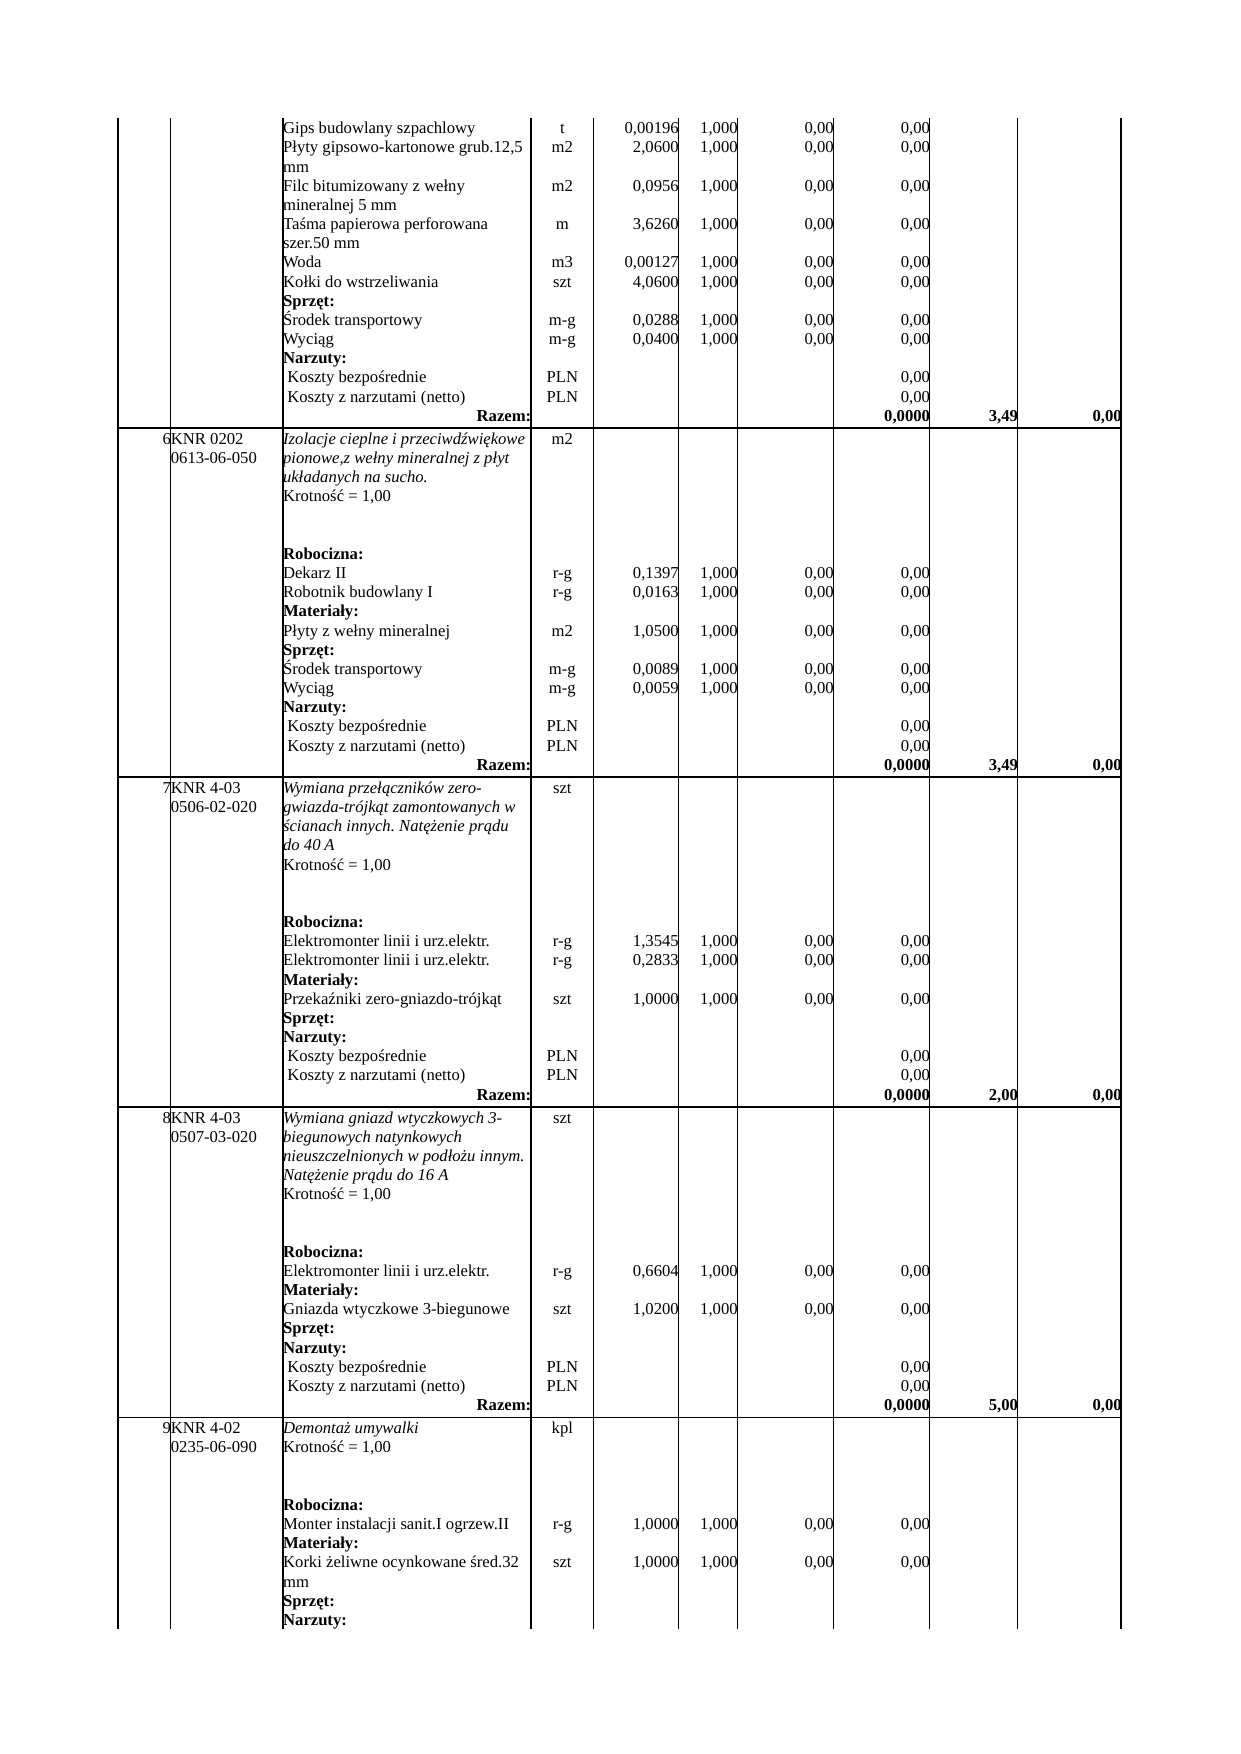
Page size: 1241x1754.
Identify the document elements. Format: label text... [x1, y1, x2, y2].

table_cell [738, 348, 833, 367]
table_cell [594, 1108, 678, 1242]
table_cell 0,00 [834, 386, 929, 406]
table_cell [679, 1610, 737, 1629]
table_cell 0,00 [738, 659, 833, 678]
table_cell [171, 1027, 282, 1046]
table_cell 0,00 [834, 1299, 929, 1318]
table_cell [930, 601, 1017, 620]
table_cell 0,00 [738, 931, 833, 950]
table_cell [171, 1495, 282, 1514]
table_cell 0,00 [738, 582, 833, 601]
table_cell [1018, 1357, 1120, 1376]
table_cell [834, 697, 929, 716]
table_cell [594, 640, 678, 659]
table_cell [119, 544, 170, 563]
table_cell [119, 931, 170, 950]
table_cell 0,0000 [834, 1395, 929, 1414]
table_cell [679, 1418, 737, 1495]
table_cell [1018, 176, 1120, 214]
table_cell [930, 716, 1017, 735]
table_cell [119, 1046, 170, 1065]
table_cell [738, 1280, 833, 1299]
table_cell 1,3545 [594, 931, 678, 950]
table_cell [679, 735, 737, 754]
table_cell 1,000 [679, 118, 737, 137]
table_cell [1018, 1108, 1120, 1242]
table_cell Woda [284, 252, 530, 271]
table_cell 0,00 [738, 563, 833, 582]
table_cell [738, 1008, 833, 1027]
table_cell [679, 1338, 737, 1357]
table_cell [930, 912, 1017, 931]
table_cell [1018, 1027, 1120, 1046]
table_cell 0,00 [738, 1514, 833, 1533]
table_cell [594, 716, 678, 735]
table_cell [119, 582, 170, 601]
table_cell [679, 716, 737, 735]
table_cell Przekaźniki zero-gniazdo-trójkąt [284, 989, 530, 1008]
table_cell [1018, 118, 1120, 137]
table_cell Wymiana przełączników zero-gwiazda-trójkąt zamontowanych w ścianach innych. Natężenie prądu do 40 A Krotność = 1,00 [284, 778, 530, 912]
table_cell [834, 1242, 929, 1261]
table_cell PLN [532, 386, 593, 406]
table_cell 0,00 [834, 582, 929, 601]
table_cell 1,000 [679, 329, 737, 348]
table_cell [532, 640, 593, 659]
table_cell [679, 386, 737, 406]
table_cell Gips budowlany szpachlowy [284, 118, 530, 137]
table_cell 0,00 [738, 1299, 833, 1318]
table_cell [1018, 1591, 1120, 1610]
table_cell 1,0200 [594, 1299, 678, 1318]
table_cell Razem: [284, 755, 530, 774]
table_cell [532, 406, 593, 425]
table_cell [930, 563, 1017, 582]
table_cell PLN [532, 716, 593, 735]
table_cell szt [532, 271, 593, 291]
table_cell 0,00 [834, 1065, 929, 1084]
table_cell 0,00 [738, 176, 833, 214]
table_cell [738, 367, 833, 386]
table_cell [119, 1395, 170, 1414]
table_cell Sprzęt: [284, 291, 530, 310]
table_cell [119, 1084, 170, 1103]
table_cell [738, 1046, 833, 1065]
table_cell [119, 348, 170, 367]
table_cell 1,0000 [594, 1552, 678, 1591]
table_cell kpl [532, 1418, 593, 1495]
table_cell [594, 1418, 678, 1495]
table_cell [532, 1242, 593, 1261]
table_cell [930, 367, 1017, 386]
table_cell [594, 1065, 678, 1084]
table_cell [594, 367, 678, 386]
table_cell KNR 4-03 0506-02-020 [171, 778, 282, 912]
table_cell [119, 252, 170, 271]
table_cell [532, 1280, 593, 1299]
table_cell [171, 912, 282, 931]
table_cell [679, 348, 737, 367]
table_cell [930, 678, 1017, 697]
table_cell Koszty z narzutami (netto) [284, 735, 530, 754]
table_cell Płyty z wełny mineralnej [284, 620, 530, 639]
table_cell [1018, 778, 1120, 912]
table_cell [834, 1338, 929, 1357]
table_cell Koszty bezpośrednie [284, 1357, 530, 1376]
table_cell [171, 1008, 282, 1027]
table_cell KNR 4-02 0235-06-090 [171, 1418, 282, 1495]
table_cell [930, 1108, 1017, 1242]
table_cell szt [532, 778, 593, 912]
table_cell [594, 1338, 678, 1357]
table_cell [119, 1008, 170, 1027]
table_cell 0,0163 [594, 582, 678, 601]
table_cell 0,00 [738, 118, 833, 137]
table_cell 0,00 [834, 137, 929, 176]
table_cell [738, 1418, 833, 1495]
table_cell [1018, 544, 1120, 563]
table_cell 0,00 [738, 1552, 833, 1591]
table_cell Sprzęt: [284, 1591, 530, 1610]
table_cell [171, 582, 282, 601]
table_cell [171, 1338, 282, 1357]
table_cell [1018, 137, 1120, 176]
table_cell [738, 1376, 833, 1395]
table_cell [171, 697, 282, 716]
table_cell [171, 252, 282, 271]
table_cell [594, 1280, 678, 1299]
table_cell [930, 931, 1017, 950]
table_cell 1,000 [679, 1261, 737, 1280]
table_cell [738, 386, 833, 406]
table_cell [679, 1376, 737, 1395]
table_cell 1,000 [679, 271, 737, 291]
table_cell Sprzęt: [284, 1318, 530, 1337]
table_cell [532, 291, 593, 310]
table_cell 1,000 [679, 659, 737, 678]
table_cell 0,00 [834, 1376, 929, 1395]
table_cell PLN [532, 1046, 593, 1065]
table_cell [171, 291, 282, 310]
table_cell [834, 1418, 929, 1495]
table_cell [930, 735, 1017, 754]
table_cell [171, 386, 282, 406]
table_cell [1018, 678, 1120, 697]
table_cell [930, 1242, 1017, 1261]
table_cell 1,000 [679, 678, 737, 697]
table_cell [930, 386, 1017, 406]
table_cell [930, 969, 1017, 988]
table_cell m-g [532, 329, 593, 348]
table_cell [930, 620, 1017, 639]
table_cell r-g [532, 950, 593, 969]
table_cell [834, 969, 929, 988]
table_cell [930, 1552, 1017, 1591]
table_cell [594, 912, 678, 931]
table_cell [119, 1027, 170, 1046]
table_cell [119, 989, 170, 1008]
table_cell [1018, 950, 1120, 969]
table_cell [1018, 348, 1120, 367]
table_cell [738, 1065, 833, 1084]
table_cell 0,00 [738, 310, 833, 329]
table_cell 1,000 [679, 1514, 737, 1533]
table_cell 1,0000 [594, 1514, 678, 1533]
table_cell Gniazda wtyczkowe 3-biegunowe [284, 1299, 530, 1318]
table_cell [171, 118, 282, 137]
table_cell 0,00 [738, 329, 833, 348]
table_cell [119, 1552, 170, 1591]
table_cell 0,00 [834, 329, 929, 348]
table_cell [930, 1299, 1017, 1318]
table_cell [119, 1591, 170, 1610]
table_cell [594, 755, 678, 774]
table_cell [738, 755, 833, 774]
table_cell 0,0000 [834, 406, 929, 425]
table_cell Elektromonter linii i urz.elektr. [284, 1261, 530, 1280]
table_cell Środek transportowy [284, 659, 530, 678]
table_cell [679, 969, 737, 988]
table_cell Materiały: [284, 601, 530, 620]
table_cell szt [532, 989, 593, 1008]
table_cell [594, 1495, 678, 1514]
table_cell [834, 1008, 929, 1027]
table_cell [119, 601, 170, 620]
table_cell [532, 697, 593, 716]
table_cell [1018, 1065, 1120, 1084]
table_cell m2 [532, 429, 593, 544]
table_cell [679, 367, 737, 386]
table_cell [1018, 640, 1120, 659]
table_cell Robocizna: [284, 544, 530, 563]
table_cell [171, 176, 282, 214]
table_cell r-g [532, 931, 593, 950]
table_cell Koszty bezpośrednie [284, 1046, 530, 1065]
table_cell [930, 310, 1017, 329]
table_cell [171, 1280, 282, 1299]
table_cell Koszty z narzutami (netto) [284, 386, 530, 406]
table_cell Sprzęt: [284, 1008, 530, 1027]
table_cell [119, 214, 170, 252]
table_cell [738, 291, 833, 310]
table_cell [532, 1395, 593, 1414]
table_cell [930, 1418, 1017, 1495]
table_cell 0,00 [834, 931, 929, 950]
table_cell [930, 1495, 1017, 1514]
table_cell m-g [532, 310, 593, 329]
table_cell [834, 429, 929, 544]
table_cell [119, 1533, 170, 1552]
table_cell [119, 1514, 170, 1533]
table_cell 0,00 [834, 214, 929, 252]
table_cell [930, 118, 1017, 137]
table_cell [171, 1376, 282, 1395]
table_cell [738, 1027, 833, 1046]
table_cell [679, 778, 737, 912]
table_cell 5,00 [930, 1395, 1017, 1414]
table_cell [119, 406, 170, 425]
table_cell 1,0000 [594, 989, 678, 1008]
table_cell 0,00 [738, 137, 833, 176]
table_cell [594, 1242, 678, 1261]
table_cell [1018, 386, 1120, 406]
table_cell [119, 697, 170, 716]
table_cell [532, 1338, 593, 1357]
table_cell Monter instalacji sanit.I ogrzew.II [284, 1514, 530, 1533]
table_cell [1018, 969, 1120, 988]
table_cell [1018, 1242, 1120, 1261]
table_cell Narzuty: [284, 1610, 530, 1629]
table_cell [119, 271, 170, 291]
table_cell 0,00 [738, 950, 833, 969]
table_cell [1018, 601, 1120, 620]
table_cell [679, 1533, 737, 1552]
table_cell [119, 950, 170, 969]
table_cell [679, 406, 737, 425]
table_cell [171, 1533, 282, 1552]
table_cell 1,000 [679, 310, 737, 329]
table_cell [679, 601, 737, 620]
table_cell 1,000 [679, 1552, 737, 1591]
table_cell Elektromonter linii i urz.elektr. [284, 931, 530, 950]
table_cell 0,00127 [594, 252, 678, 271]
table_cell [679, 1280, 737, 1299]
table_cell [679, 1395, 737, 1414]
table_cell [930, 429, 1017, 544]
table_cell 0,00 [834, 176, 929, 214]
table_cell Kołki do wstrzeliwania [284, 271, 530, 291]
table_cell m2 [532, 620, 593, 639]
table_cell [532, 1533, 593, 1552]
table_cell [738, 544, 833, 563]
table_cell 0,0000 [834, 1084, 929, 1103]
table_cell [1018, 620, 1120, 639]
table_cell [171, 329, 282, 348]
table_cell [679, 1495, 737, 1514]
table_cell 0,0956 [594, 176, 678, 214]
table_cell [119, 310, 170, 329]
table_cell Koszty bezpośrednie [284, 367, 530, 386]
table_cell [834, 291, 929, 310]
table_cell [1018, 989, 1120, 1008]
table_cell [594, 1084, 678, 1103]
table_cell 0,00 [834, 118, 929, 137]
table_cell [119, 137, 170, 176]
table_cell m [532, 214, 593, 252]
table_cell [119, 386, 170, 406]
table_cell Materiały: [284, 1533, 530, 1552]
table_cell 0,00 [1018, 755, 1120, 774]
table_cell Wymiana gniazd wtyczkowych 3-biegunowych natynkowych nieuszczelnionych w podłożu innym. Natężenie prądu do 16 A Krotność = 1,00 [284, 1108, 530, 1242]
table_cell [119, 176, 170, 214]
table_cell [738, 1395, 833, 1414]
table_cell [171, 1242, 282, 1261]
table_cell KNR 0202 0613-06-050 [171, 429, 282, 544]
table_cell Środek transportowy [284, 310, 530, 329]
table_cell [738, 1242, 833, 1261]
table_cell [738, 601, 833, 620]
table_cell [119, 1338, 170, 1357]
table_cell Izolacje cieplne i przeciwdźwiękowe pionowe,z wełny mineralnej z płyt układanych na sucho. Krotność = 1,00 [284, 429, 530, 544]
table_cell 1,000 [679, 252, 737, 271]
table_cell [1018, 1318, 1120, 1337]
table_cell PLN [532, 1376, 593, 1395]
table_cell Filc bitumizowany z wełny mineralnej 5 mm [284, 176, 530, 214]
table_cell 1,000 [679, 620, 737, 639]
table_cell 2,00 [930, 1084, 1017, 1103]
table_cell [834, 601, 929, 620]
table_cell [679, 1008, 737, 1027]
table_cell 0,00 [834, 563, 929, 582]
table_cell [930, 640, 1017, 659]
table_cell Narzuty: [284, 348, 530, 367]
table_cell m2 [532, 176, 593, 214]
table_cell [930, 950, 1017, 969]
table_cell [119, 118, 170, 137]
table_cell [594, 386, 678, 406]
table_cell [171, 1046, 282, 1065]
table_cell [594, 1591, 678, 1610]
table_cell 3,49 [930, 406, 1017, 425]
table_cell [679, 1108, 737, 1242]
table_cell [594, 1533, 678, 1552]
table_cell [1018, 1495, 1120, 1514]
table_cell 0,00 [834, 1261, 929, 1280]
table_cell 1,000 [679, 582, 737, 601]
table_cell 0,00 [834, 735, 929, 754]
table_cell [171, 1299, 282, 1318]
table_cell [1018, 291, 1120, 310]
table_cell 0,00 [738, 620, 833, 639]
table_cell 3,49 [930, 755, 1017, 774]
table_cell [738, 697, 833, 716]
table_cell [119, 367, 170, 386]
table_cell 0,00 [834, 367, 929, 386]
table_cell [532, 755, 593, 774]
table_cell [594, 697, 678, 716]
table_cell r-g [532, 1261, 593, 1280]
table_cell szt [532, 1299, 593, 1318]
table_cell Robotnik budowlany I [284, 582, 530, 601]
table_cell [930, 1591, 1017, 1610]
table_cell [171, 716, 282, 735]
table_cell [930, 1065, 1017, 1084]
table_cell [171, 214, 282, 252]
table_cell 0,00 [834, 1514, 929, 1533]
table_cell [171, 1357, 282, 1376]
table_cell Materiały: [284, 1280, 530, 1299]
table_cell 1,000 [679, 989, 737, 1008]
table_cell [930, 1046, 1017, 1065]
table_cell [930, 1027, 1017, 1046]
table_cell [930, 659, 1017, 678]
table_cell [930, 1280, 1017, 1299]
table_cell 1,000 [679, 214, 737, 252]
table_cell [532, 1027, 593, 1046]
table_cell [738, 716, 833, 735]
table_cell [171, 1318, 282, 1337]
table_cell [119, 329, 170, 348]
table_cell m2 [532, 137, 593, 176]
table_cell [930, 1514, 1017, 1533]
table_cell [1018, 367, 1120, 386]
table_cell Wyciąg [284, 678, 530, 697]
table_cell [119, 716, 170, 735]
table_cell [679, 640, 737, 659]
table_cell Robocizna: [284, 912, 530, 931]
table_cell [594, 291, 678, 310]
table_cell szt [532, 1552, 593, 1591]
table_cell Dekarz II [284, 563, 530, 582]
table_cell [679, 429, 737, 544]
table_cell 6 [119, 429, 170, 544]
table_cell [930, 544, 1017, 563]
table_cell [594, 544, 678, 563]
table_cell [930, 252, 1017, 271]
table_cell [171, 310, 282, 329]
table_cell [594, 969, 678, 988]
table_cell [930, 348, 1017, 367]
table_cell [930, 176, 1017, 214]
table_cell szt [532, 1108, 593, 1242]
table_cell [1018, 1008, 1120, 1027]
table_cell 0,00196 [594, 118, 678, 137]
table_cell [679, 755, 737, 774]
table_cell 0,2833 [594, 950, 678, 969]
table_cell 0,00 [834, 989, 929, 1008]
table_cell [532, 1318, 593, 1337]
table_cell [738, 912, 833, 931]
table_cell Robocizna: [284, 1495, 530, 1514]
table_cell [171, 1261, 282, 1280]
table_cell [171, 544, 282, 563]
table_cell [930, 1008, 1017, 1027]
table_cell [930, 291, 1017, 310]
table_cell 1,000 [679, 563, 737, 582]
table_cell [738, 1533, 833, 1552]
table_cell r-g [532, 1514, 593, 1533]
table_cell [930, 582, 1017, 601]
table_cell 0,0059 [594, 678, 678, 697]
table_cell t [532, 118, 593, 137]
table_cell [738, 735, 833, 754]
table_cell [930, 214, 1017, 252]
table_cell 4,0600 [594, 271, 678, 291]
table_cell [679, 291, 737, 310]
table_cell [119, 755, 170, 774]
table_cell [594, 429, 678, 544]
table_cell r-g [532, 563, 593, 582]
table_cell [171, 755, 282, 774]
table_cell [119, 912, 170, 931]
table_cell [171, 640, 282, 659]
table_cell 0,0000 [834, 755, 929, 774]
table_cell [119, 969, 170, 988]
table_cell [1018, 271, 1120, 291]
table_cell [834, 1533, 929, 1552]
table_cell [930, 137, 1017, 176]
table_cell [1018, 429, 1120, 544]
table_cell Korki żeliwne ocynkowane śred.32 mm [284, 1552, 530, 1591]
table_cell m3 [532, 252, 593, 271]
table_cell [171, 1514, 282, 1533]
table_cell 0,0400 [594, 329, 678, 348]
table_cell 3,6260 [594, 214, 678, 252]
table_cell Razem: [284, 406, 530, 425]
table_cell [1018, 1533, 1120, 1552]
table_cell [171, 271, 282, 291]
table_cell 1,000 [679, 950, 737, 969]
table_cell [1018, 912, 1120, 931]
table_cell [834, 1027, 929, 1046]
table_cell [171, 1065, 282, 1084]
table_cell PLN [532, 1357, 593, 1376]
table_cell [1018, 1046, 1120, 1065]
table_cell [532, 1495, 593, 1514]
table_cell 1,000 [679, 137, 737, 176]
table_cell [1018, 329, 1120, 348]
table_cell [930, 1261, 1017, 1280]
table_cell [738, 406, 833, 425]
table_cell 0,00 [834, 1046, 929, 1065]
table_cell [171, 1591, 282, 1610]
table_cell Demontaż umywalki Krotność = 1,00 [284, 1418, 530, 1495]
table_cell [679, 1084, 737, 1103]
table_cell PLN [532, 735, 593, 754]
table_cell [532, 1591, 593, 1610]
table_cell [171, 989, 282, 1008]
table_cell 0,00 [834, 678, 929, 697]
table_cell [930, 1376, 1017, 1395]
table_cell [834, 348, 929, 367]
table_cell [1018, 735, 1120, 754]
table_cell 0,00 [1018, 1084, 1120, 1103]
table_cell [119, 1065, 170, 1084]
table_cell [171, 969, 282, 988]
table_cell [594, 735, 678, 754]
table_cell [1018, 214, 1120, 252]
table_cell 0,00 [738, 1261, 833, 1280]
table_cell 0,0089 [594, 659, 678, 678]
table_cell [834, 1318, 929, 1337]
table_cell [594, 1046, 678, 1065]
table_cell [171, 950, 282, 969]
table_cell 0,00 [738, 214, 833, 252]
table_cell [532, 912, 593, 931]
table_cell 1,000 [679, 1299, 737, 1318]
table_cell [119, 1357, 170, 1376]
table_cell [119, 1299, 170, 1318]
table_cell [171, 735, 282, 754]
table_cell 1,0500 [594, 620, 678, 639]
table_cell [738, 1357, 833, 1376]
table_cell Narzuty: [284, 697, 530, 716]
table_cell Razem: [284, 1084, 530, 1103]
table_cell [679, 1357, 737, 1376]
table_cell [594, 1376, 678, 1395]
table_cell Razem: [284, 1395, 530, 1414]
table_cell [119, 563, 170, 582]
table_cell PLN [532, 367, 593, 386]
table_cell [171, 601, 282, 620]
table_cell [119, 620, 170, 639]
table_cell [738, 1084, 833, 1103]
table_cell [594, 406, 678, 425]
table_cell [834, 640, 929, 659]
table_cell [1018, 1338, 1120, 1357]
table_cell [532, 348, 593, 367]
table_cell [594, 348, 678, 367]
table_cell [930, 989, 1017, 1008]
table_cell [171, 1395, 282, 1414]
table_cell 0,00 [834, 1552, 929, 1591]
table_cell [738, 1495, 833, 1514]
table_cell [834, 1495, 929, 1514]
table_cell [594, 778, 678, 912]
table_cell 0,00 [738, 989, 833, 1008]
table_cell [594, 1318, 678, 1337]
table_cell [171, 348, 282, 367]
table_cell [679, 1065, 737, 1084]
table_cell KNR 4-03 0507-03-020 [171, 1108, 282, 1242]
table_cell 1,000 [679, 931, 737, 950]
table_cell 2,0600 [594, 137, 678, 176]
table_cell [171, 406, 282, 425]
table_cell Koszty z narzutami (netto) [284, 1065, 530, 1084]
table_cell [738, 969, 833, 988]
table_cell 1,000 [679, 176, 737, 214]
table_cell [119, 291, 170, 310]
table_cell 0,00 [834, 659, 929, 678]
table_cell 0,00 [834, 950, 929, 969]
table_cell m-g [532, 659, 593, 678]
table_cell [532, 1008, 593, 1027]
table_cell 0,0288 [594, 310, 678, 329]
table_cell [594, 1027, 678, 1046]
table_cell [1018, 1299, 1120, 1318]
table_cell [1018, 1418, 1120, 1495]
table_cell [930, 1610, 1017, 1629]
table_cell [679, 1318, 737, 1337]
table_cell [679, 912, 737, 931]
table_cell 0,00 [738, 252, 833, 271]
table_cell Koszty bezpośrednie [284, 716, 530, 735]
table_cell [930, 1318, 1017, 1337]
table_cell [532, 969, 593, 988]
table_cell [1018, 931, 1120, 950]
table_cell [119, 1495, 170, 1514]
table_cell [171, 563, 282, 582]
table_cell [171, 1084, 282, 1103]
table_cell [171, 137, 282, 176]
table_cell [679, 1591, 737, 1610]
table_cell Narzuty: [284, 1338, 530, 1357]
table_cell 0,00 [834, 252, 929, 271]
table_cell [1018, 1552, 1120, 1591]
table_cell 0,00 [738, 271, 833, 291]
table_cell [1018, 1261, 1120, 1280]
table_cell [171, 620, 282, 639]
table_cell [834, 544, 929, 563]
table_cell [679, 1046, 737, 1065]
table_cell [1018, 1376, 1120, 1395]
table_cell [834, 778, 929, 912]
table_cell [171, 367, 282, 386]
table_cell [1018, 310, 1120, 329]
table_cell [171, 1610, 282, 1629]
table_cell [930, 1338, 1017, 1357]
table_cell [171, 678, 282, 697]
table_cell [679, 1027, 737, 1046]
table_cell [834, 1108, 929, 1242]
table_cell [930, 271, 1017, 291]
table_cell 9 [119, 1418, 170, 1495]
table_cell [738, 429, 833, 544]
table_cell [834, 1591, 929, 1610]
table_cell 0,00 [834, 620, 929, 639]
table_cell [119, 1280, 170, 1299]
table_cell [738, 778, 833, 912]
table_cell [738, 1108, 833, 1242]
table_cell 0,00 [1018, 406, 1120, 425]
table_cell [738, 1318, 833, 1337]
table_cell [119, 659, 170, 678]
table_cell [679, 544, 737, 563]
table_cell [1018, 697, 1120, 716]
table_cell [171, 659, 282, 678]
table_cell 0,00 [834, 716, 929, 735]
table_cell [930, 697, 1017, 716]
table_cell r-g [532, 582, 593, 601]
table_cell [594, 1395, 678, 1414]
table_cell Płyty gipsowo-kartonowe grub.12,5 mm [284, 137, 530, 176]
table_cell [930, 1533, 1017, 1552]
table_cell [119, 678, 170, 697]
table_cell [119, 1376, 170, 1395]
table_cell [532, 1084, 593, 1103]
table_cell [119, 1610, 170, 1629]
table_cell Wyciąg [284, 329, 530, 348]
table_cell PLN [532, 1065, 593, 1084]
table_cell Materiały: [284, 969, 530, 988]
table_cell [532, 601, 593, 620]
table_cell [834, 912, 929, 931]
table_cell m-g [532, 678, 593, 697]
table_cell [594, 1610, 678, 1629]
table_cell [1018, 563, 1120, 582]
table_cell [532, 1610, 593, 1629]
table_cell [1018, 659, 1120, 678]
table_cell [738, 1610, 833, 1629]
table_cell 0,00 [738, 678, 833, 697]
table_cell [594, 1008, 678, 1027]
table_cell [594, 1357, 678, 1376]
table_cell [738, 640, 833, 659]
table_cell Koszty z narzutami (netto) [284, 1376, 530, 1395]
table_cell [1018, 1610, 1120, 1629]
table_cell [679, 1242, 737, 1261]
table_cell [738, 1338, 833, 1357]
table_cell 0,6604 [594, 1261, 678, 1280]
table_cell 8 [119, 1108, 170, 1242]
table_cell [1018, 252, 1120, 271]
table_cell [930, 778, 1017, 912]
table_cell [532, 544, 593, 563]
table_cell [119, 1318, 170, 1337]
table_cell [119, 735, 170, 754]
table_cell [1018, 582, 1120, 601]
table_cell [738, 1591, 833, 1610]
table_cell [119, 1261, 170, 1280]
table_cell Taśma papierowa perforowana szer.50 mm [284, 214, 530, 252]
table_cell Sprzęt: [284, 640, 530, 659]
table_cell 7 [119, 778, 170, 912]
table_cell 0,00 [834, 1357, 929, 1376]
table_cell [679, 697, 737, 716]
table_cell [1018, 1280, 1120, 1299]
table_cell [930, 329, 1017, 348]
table_cell Elektromonter linii i urz.elektr. [284, 950, 530, 969]
table_cell [834, 1280, 929, 1299]
table_cell [119, 640, 170, 659]
table_cell [119, 1242, 170, 1261]
table_cell 0,00 [834, 310, 929, 329]
table_cell 0,1397 [594, 563, 678, 582]
table_cell [594, 601, 678, 620]
table_cell [171, 1552, 282, 1591]
table_cell [171, 931, 282, 950]
table_cell Robocizna: [284, 1242, 530, 1261]
table_cell Narzuty: [284, 1027, 530, 1046]
table_cell [834, 1610, 929, 1629]
table_cell [1018, 1514, 1120, 1533]
table_cell [930, 1357, 1017, 1376]
table_cell 0,00 [1018, 1395, 1120, 1414]
table_cell [1018, 716, 1120, 735]
table_cell 0,00 [834, 271, 929, 291]
